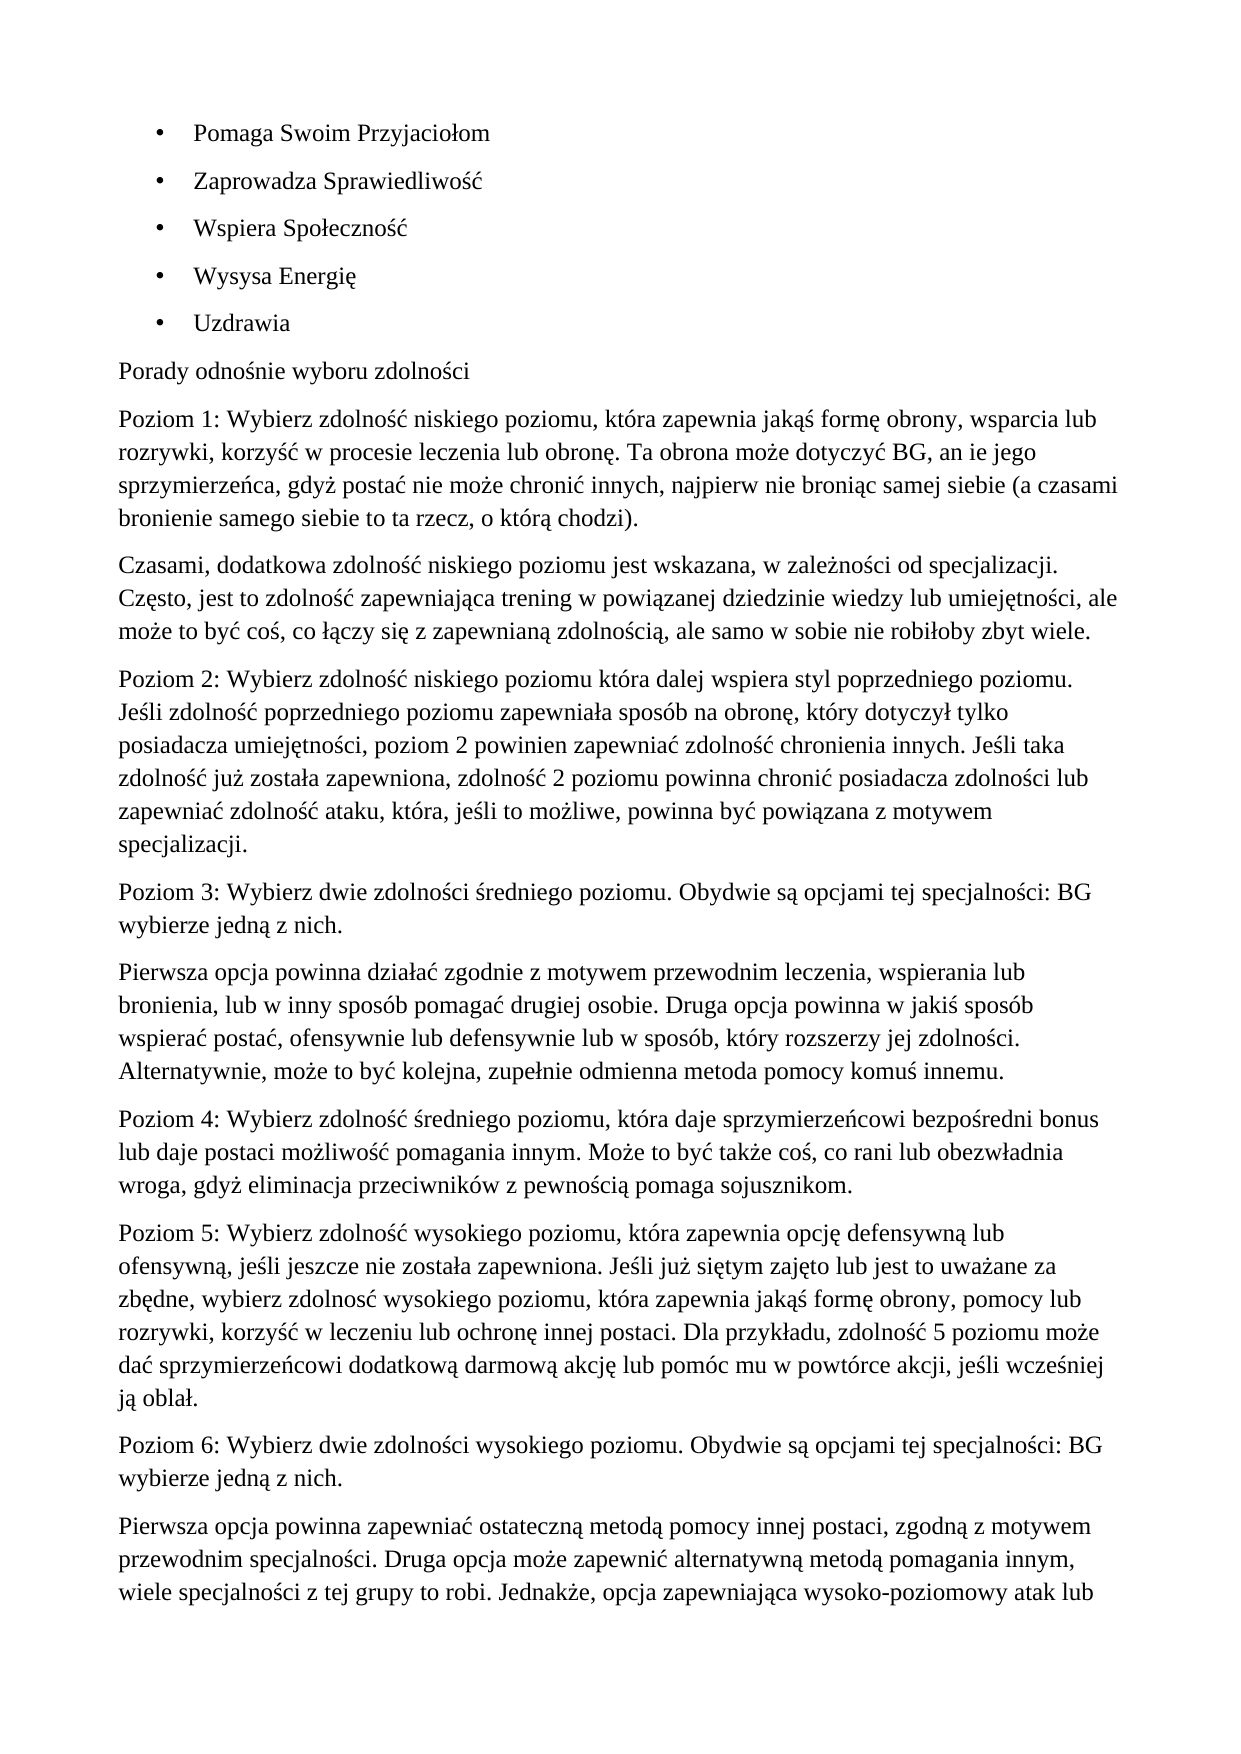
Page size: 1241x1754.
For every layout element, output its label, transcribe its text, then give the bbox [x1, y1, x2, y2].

text Pierwsza opcja powinna zapewniać ostateczną metodą pomocy innej postaci, zgodną z motywem przewodnim specjalności. Druga opcja może zapewnić alternatywną metodą pomagania innym, wiele specjalności z tej grupy to robi. Jednakże, opcja zapewniająca wysoko-poziomowy atak lub [118, 1511, 1122, 1606]
text Poziom 2: Wybierz zdolność niskiego poziomu która dalej wspiera styl poprzedniego poziomu. Jeśli zdolność poprzedniego poziomu zapewniała sposób na obronę, który dotyczył tylko posiadacza umiejętności, poziom 2 powinien zapewniać zdolność chronienia innych. Jeśli taka zdolność już została zapewniona, zdolność 2 poziomu powinna chronić posiadacza zdolności lub zapewniać zdolność ataku, która, jeśli to możliwe, powinna być powiązana z motywem specjalizacji. [118, 664, 1122, 858]
text Porady odnośnie wyboru zdolności [118, 356, 1122, 385]
text Pierwsza opcja powinna działać zgodnie z motywem przewodnim leczenia, wspierania lub bronienia, lub w inny sposób pomagać drugiej osobie. Druga opcja powinna w jakiś sposób wspierać postać, ofensywnie lub defensywnie lub w sposób, który rozszerzy jej zdolności. Alternatywnie, może to być kolejna, zupełnie odmienna metoda pomocy komuś innemu. [118, 957, 1122, 1085]
list Zaprowadza Sprawiedliwość [156, 166, 1122, 194]
text Czasami, dodatkowa zdolność niskiego poziomu jest wskazana, w zależności od specjalizacji. Często, jest to zdolność zapewniająca trening w powiązanej dziedzinie wiedzy lub umiejętności, ale może to być coś, co łączy się z zapewnianą zdolnością, ale samo w sobie nie robiłoby zbyt wiele. [118, 550, 1122, 645]
list Pomaga Swoim Przyjaciołom [156, 118, 1122, 147]
text Poziom 1: Wybierz zdolność niskiego poziomu, która zapewnia jakąś formę obrony, wsparcia lub rozrywki, korzyść w procesie leczenia lub obronę. Ta obrona może dotyczyć BG, an ie jego sprzymierzeńca, gdyż postać nie może chronić innych, najpierw nie broniąc samej siebie (a czasami bronienie samego siebie to ta rzecz, o którą chodzi). [118, 404, 1122, 532]
text Poziom 4: Wybierz zdolność średniego poziomu, która daje sprzymierzeńcowi bezpośredni bonus lub daje postaci możliwość pomagania innym. Może to być także coś, co rani lub obezwładnia wroga, gdyż eliminacja przeciwników z pewnością pomaga sojusznikom. [118, 1104, 1122, 1199]
text Poziom 5: Wybierz zdolność wysokiego poziomu, która zapewnia opcję defensywną lub ofensywną, jeśli jeszcze nie została zapewniona. Jeśli już siętym zajęto lub jest to uważane za zbędne, wybierz zdolnosć wysokiego poziomu, która zapewnia jakąś formę obrony, pomocy lub rozrywki, korzyść w leczeniu lub ochronę innej postaci. Dla przykładu, zdolność 5 poziomu może dać sprzymierzeńcowi dodatkową darmową akcję lub pomóc mu w powtórce akcji, jeśli wcześniej ją oblał. [118, 1218, 1122, 1412]
list Wysysa Energię [156, 261, 1122, 290]
text Poziom 3: Wybierz dwie zdolności średniego poziomu. Obydwie są opcjami tej specjalności: BG wybierze jedną z nich. [118, 877, 1122, 938]
list Wspiera Społeczność [156, 213, 1122, 242]
list Uzdrawia [156, 308, 1122, 337]
text Poziom 6: Wybierz dwie zdolności wysokiego poziomu. Obydwie są opcjami tej specjalności: BG wybierze jedną z nich. [118, 1430, 1122, 1492]
